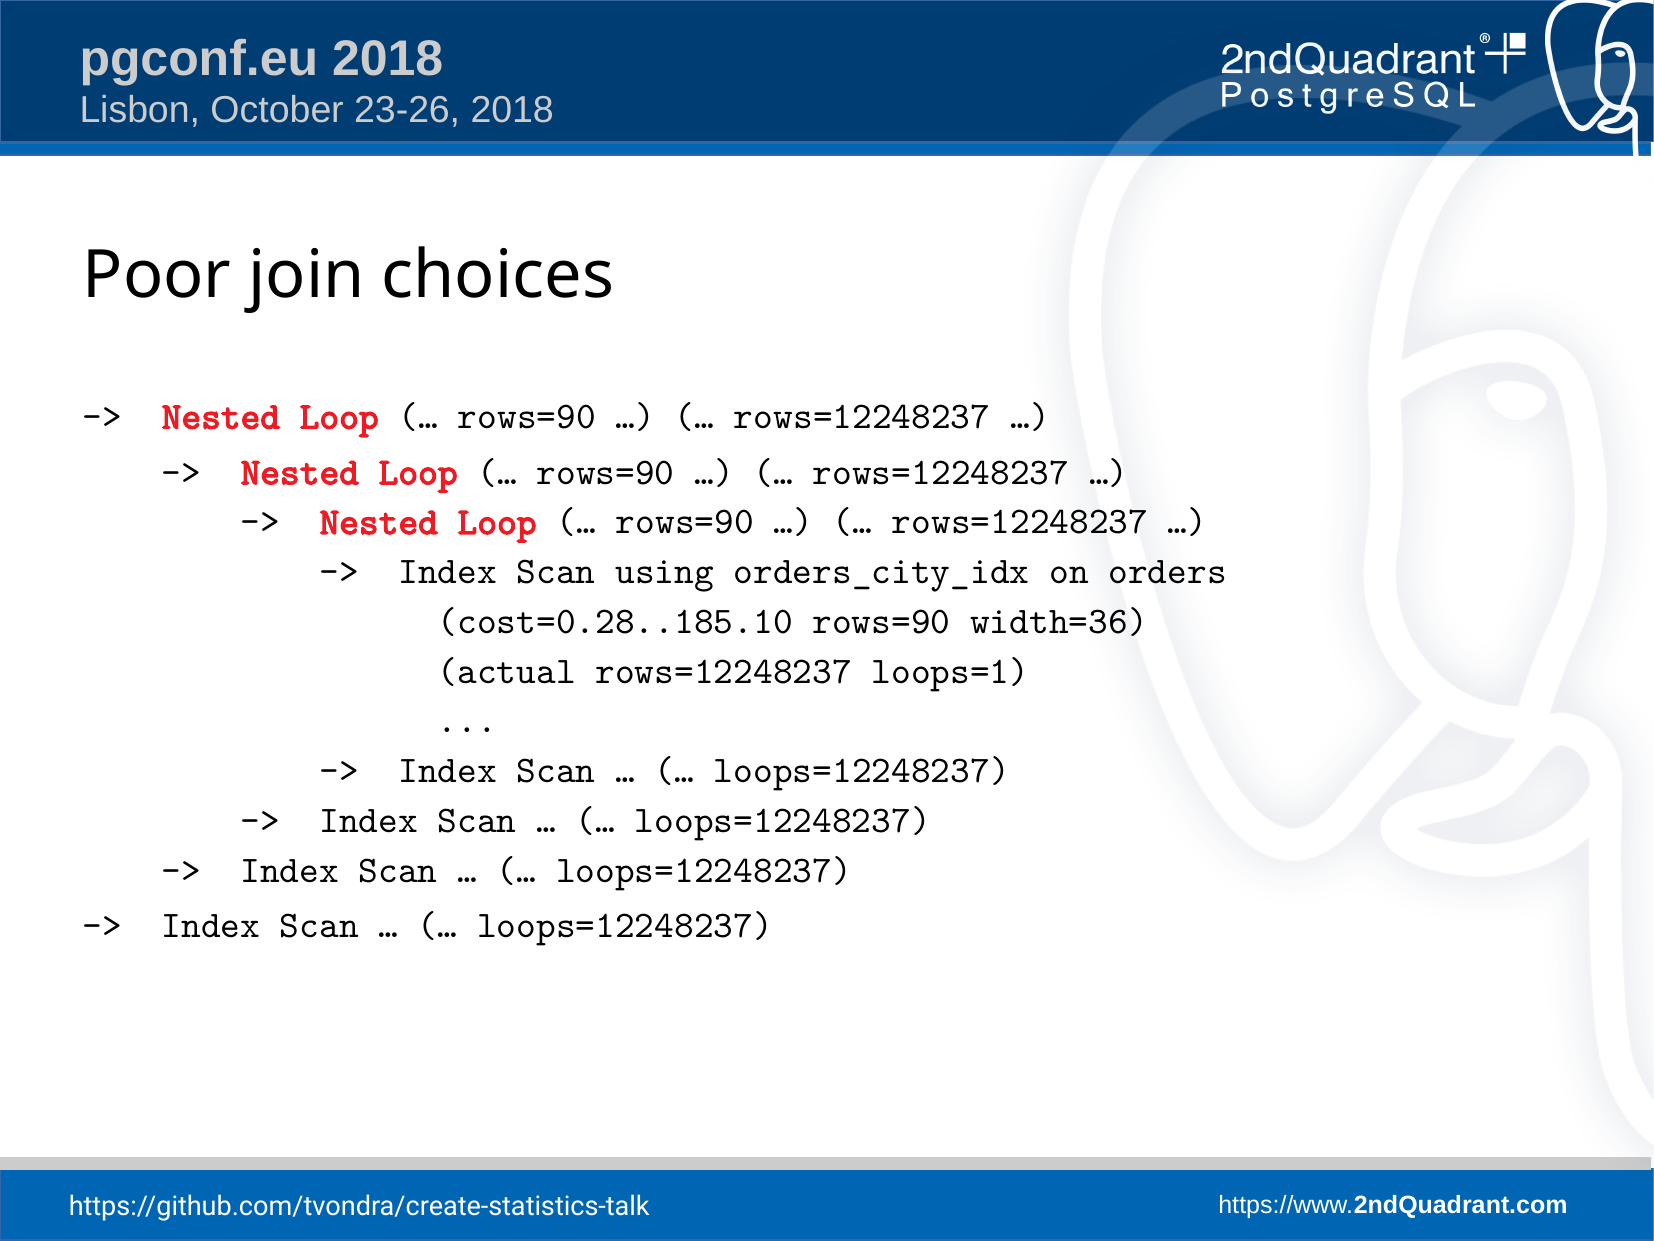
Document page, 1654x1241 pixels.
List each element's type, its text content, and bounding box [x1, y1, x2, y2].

title Poor join choices [82, 167, 1571, 375]
list -> Nested Loop (… rows=90 …) (… rows=12248237 …) -> Nested Loop (… rows=90 …) (… rows=12248237 …) -> Nested Loop (… rows=90 …) (… rows=12248237 …) -> Index Scan using orders_city_idx on orders (cost=0.28..185.10 rows=90 width=36) (actual rows=12248237 loops=1) ... -> Index Scan … (… loops=12248237) -> Index Scan … (… loops=12248237) -> Index Scan … (… loops=12248237) -> Index Scan … (… loops=12248237) [82, 390, 1571, 1110]
picture [632, 0, 1654, 1241]
